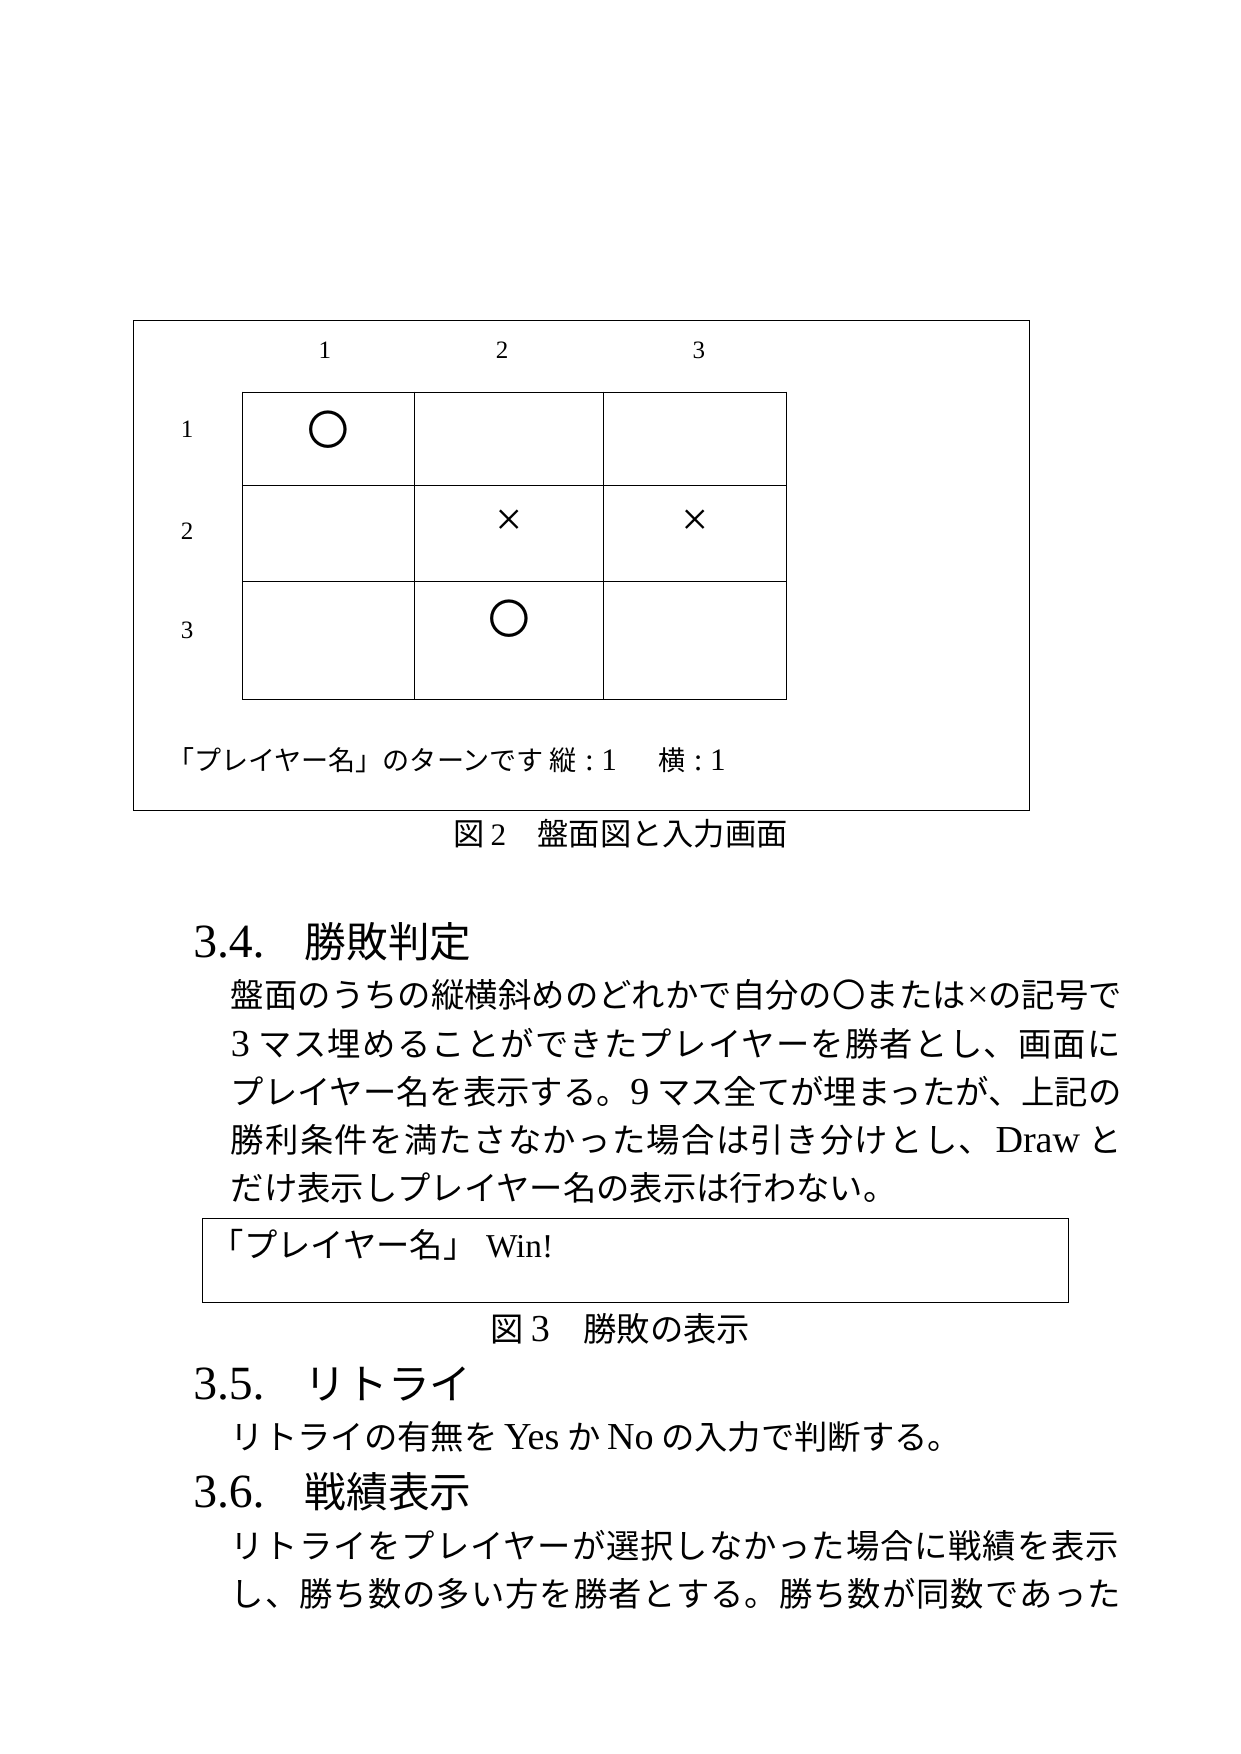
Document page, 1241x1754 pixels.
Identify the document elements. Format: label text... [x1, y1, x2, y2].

table_header [415, 393, 603, 485]
table_header [604, 393, 786, 485]
table_cell × [604, 486, 786, 581]
table_cell [604, 582, 786, 699]
table_cell [243, 582, 414, 699]
list リトライの有無をYesかNoの入力で判断する。 [193, 1411, 1122, 1459]
list 盤面のうちの縦横斜めのどれかで自分の〇または×の記号で3マス埋めることができたプレイヤーを勝者とし、画面にプレイヤー名を表示する。9マス全てが埋まったが、上記の勝利条件を満たさなかった場合は引き分けとし、Drawとだけ表示しプレイヤー名の表示は行わない。 [193, 969, 1122, 1210]
table_cell [243, 486, 414, 581]
table_cell 〇 [415, 582, 603, 699]
list 勝敗判定 [193, 909, 1122, 969]
list リトライをプレイヤーが選択しなかった場合に戦績を表示し、勝ち数の多い方を勝者とする。勝ち数が同数であった [193, 1519, 1122, 1616]
text 図2 盤面図と入力画面 [118, 809, 1122, 854]
text 図3 勝敗の表示 [118, 1210, 1122, 1351]
table_header 〇 [243, 393, 414, 485]
list リトライ [193, 1351, 1122, 1411]
list 戦績表示 [193, 1459, 1122, 1519]
table_cell × [415, 486, 603, 581]
